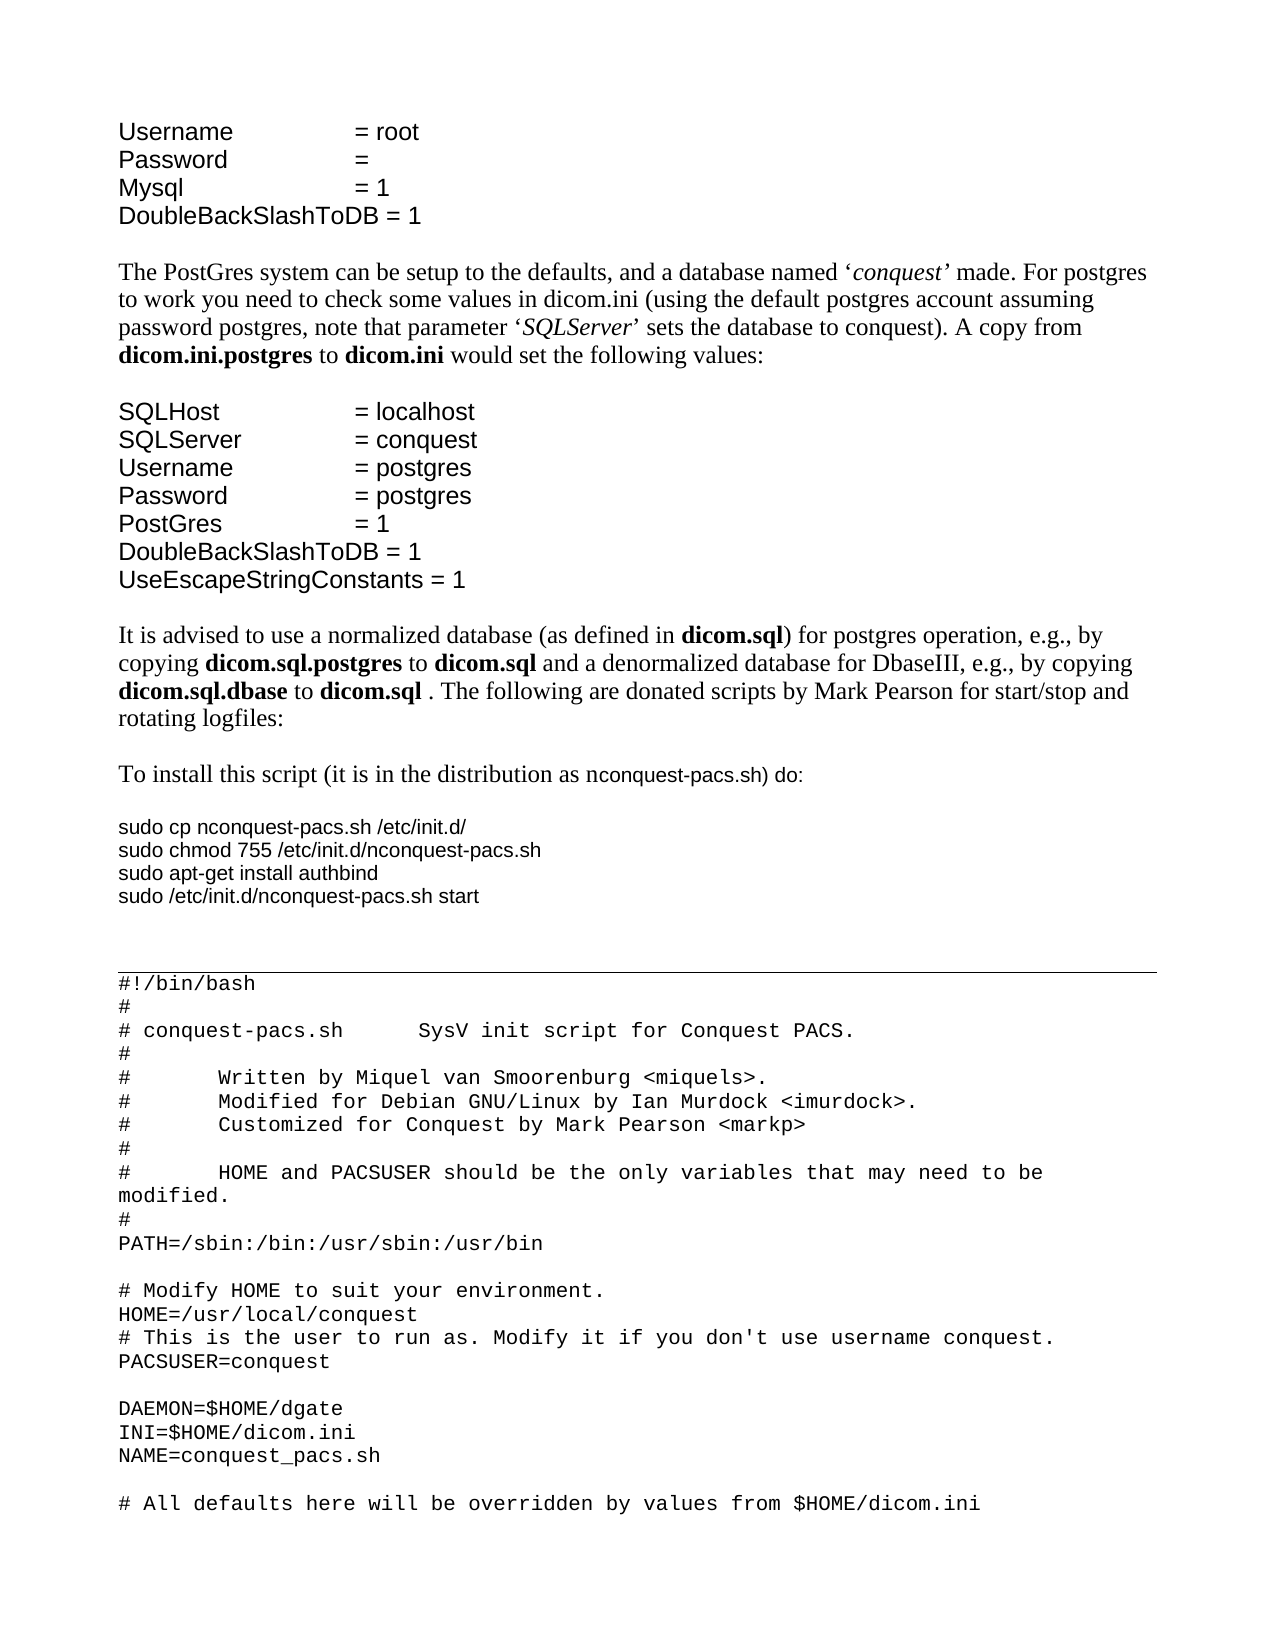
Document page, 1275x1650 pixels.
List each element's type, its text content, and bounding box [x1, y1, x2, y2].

text # This is the user to run as. Modify it if you don't use username conquest. [118, 1327, 1157, 1351]
text # HOME and PACSUSER should be the only variables that may need to be modified. [118, 1162, 1157, 1209]
text sudo cp nconquest-pacs.sh /etc/init.d/ [118, 815, 1157, 838]
text To install this script (it is in the distribution as nconquest-pacs.sh) do: [118, 760, 1157, 788]
text sudo apt-get install authbind [118, 862, 1157, 885]
text Username = postgres [118, 454, 1157, 482]
text Password = [118, 146, 1157, 174]
text SQLServer = conquest [118, 426, 1157, 454]
text PACSUSER=conquest [118, 1351, 1157, 1374]
text # Customized for Conquest by Mark Pearson <markp> [118, 1114, 1157, 1138]
text sudo chmod 755 /etc/init.d/nconquest-pacs.sh [118, 838, 1157, 862]
text # [118, 1138, 1157, 1162]
text # All defaults here will be overridden by values from $HOME/dicom.ini [118, 1493, 1157, 1516]
text DoubleBackSlashToDB = 1 [118, 202, 1157, 230]
text Password = postgres [118, 482, 1157, 510]
text DoubleBackSlashToDB = 1 [118, 538, 1157, 566]
text sudo /etc/init.d/nconquest-pacs.sh start [118, 885, 1157, 908]
text It is advised to use a normalized database (as defined in dicom.sql) for postgres operation, e.g., by copying dicom.sql.postgres to dicom.sql and a denormalized database for DbaseIII, e.g., by copying dicom.sql.dbase to dicom.sql . The following are donated scripts by Mark Pearson for start/stop and rotating logfiles: [118, 621, 1157, 732]
text Username = root [118, 118, 1157, 146]
text SQLHost = localhost [118, 398, 1157, 426]
text PostGres = 1 [118, 510, 1157, 538]
text # [118, 1209, 1157, 1233]
text INI=$HOME/dicom.ini [118, 1422, 1157, 1445]
text HOME=/usr/local/conquest [118, 1303, 1157, 1327]
text NAME=conquest_pacs.sh [118, 1445, 1157, 1469]
text #!/bin/bash [118, 973, 1157, 996]
text Mysql = 1 [118, 174, 1157, 202]
text # [118, 996, 1157, 1020]
text DAEMON=$HOME/dgate [118, 1398, 1157, 1422]
text # Modify HOME to suit your environment. [118, 1280, 1157, 1303]
text # Written by Miquel van Smoorenburg <miquels>. [118, 1067, 1157, 1091]
text PATH=/sbin:/bin:/usr/sbin:/usr/bin [118, 1233, 1157, 1256]
text UseEscapeStringConstants = 1 [118, 566, 1157, 593]
text # [118, 1043, 1157, 1067]
text # conquest-pacs.sh SysV init script for Conquest PACS. [118, 1020, 1157, 1043]
text # Modified for Debian GNU/Linux by Ian Murdock <imurdock>. [118, 1091, 1157, 1114]
text The PostGres system can be setup to the defaults, and a database named ‘conquest’ made. For postgres to work you need to check some values in dicom.ini (using the default postgres account assuming password postgres, note that parameter ‘SQLServer’ sets the database to conquest). A copy from dicom.ini.postgres to dicom.ini would set the following values: [118, 258, 1157, 368]
